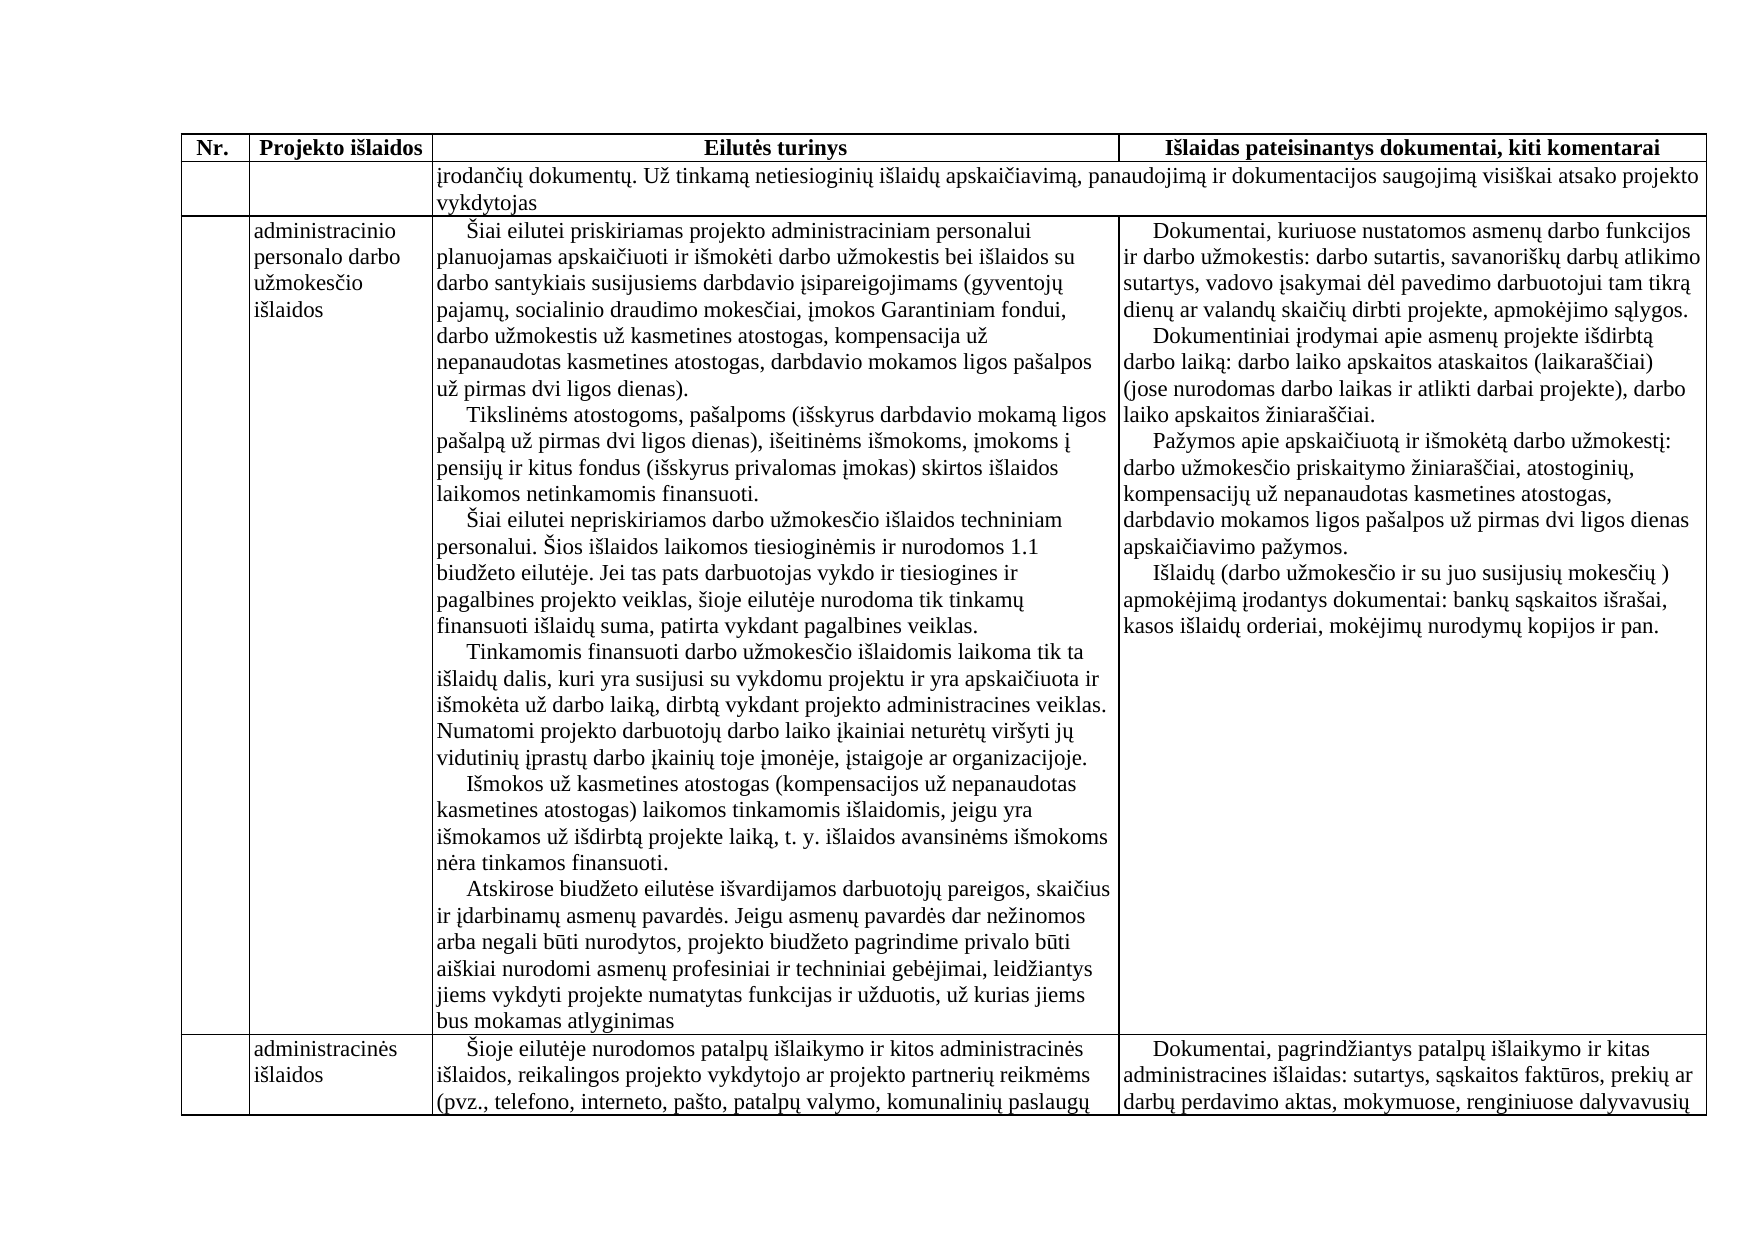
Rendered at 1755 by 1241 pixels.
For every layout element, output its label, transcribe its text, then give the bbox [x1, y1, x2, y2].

table_cell administracinės išlaidos [250, 1035, 432, 1114]
table_cell [250, 162, 432, 215]
table_cell Šioje eilutėje nurodomos patalpų išlaikymo ir kitos administracinės išlaidos, reikalingos projekto vykdytojo ar projekto partnerių reikmėms (pvz., telefono, interneto, pašto, patalpų valymo, komunalinių paslaugų [433, 1035, 1118, 1114]
table_cell Dokumentai, pagrindžiantys patalpų išlaikymo ir kitas administracines išlaidas: sutartys, sąskaitos faktūros, prekių ar darbų perdavimo aktas, mokymuose, renginiuose dalyvavusių [1120, 1035, 1706, 1114]
table_header Eilutės turinys [433, 135, 1118, 161]
table_cell Dokumentai, kuriuose nustatomos asmenų darbo funkcijos ir darbo užmokestis: darbo sutartis, savanoriškų darbų atlikimo sutartys, vadovo įsakymai dėl pavedimo darbuotojui tam tikrą dienų ar valandų skaičių dirbti projekte, apmokėjimo sąlygos. Dokumentiniai įrodymai apie asmenų projekte išdirbtą darbo laiką: darbo laiko apskaitos ataskaitos (laikaraščiai) (jose nurodomas darbo laikas ir atlikti darbai projekte), darbo laiko apskaitos žiniaraščiai. Pažymos apie apskaičiuotą ir išmokėtą darbo užmokestį: darbo užmokesčio priskaitymo žiniaraščiai, atostoginių, kompensacijų už nepanaudotas kasmetines atostogas, darbdavio mokamos ligos pašalpos už pirmas dvi ligos dienas apskaičiavimo pažymos. Išlaidų (darbo užmokesčio ir su juo susijusių mokesčių ) apmokėjimą įrodantys dokumentai: bankų sąskaitos išrašai, kasos išlaidų orderiai, mokėjimų nurodymų kopijos ir pan. [1120, 217, 1706, 1034]
table_cell [182, 1035, 249, 1114]
table_cell [182, 217, 249, 1034]
table_header Nr. [182, 135, 249, 161]
table_cell Šiai eilutei priskiriamas projekto administraciniam personalui planuojamas apskaičiuoti ir išmokėti darbo užmokestis bei išlaidos su darbo santykiais susijusiems darbdavio įsipareigojimams (gyventojų pajamų, socialinio draudimo mokesčiai, įmokos Garantiniam fondui, darbo užmokestis už kasmetines atostogas, kompensacija už nepanaudotas kasmetines atostogas, darbdavio mokamos ligos pašalpos už pirmas dvi ligos dienas). Tikslinėms atostogoms, pašalpoms (išskyrus darbdavio mokamą ligos pašalpą už pirmas dvi ligos dienas), išeitinėms išmokoms, įmokoms į pensijų ir kitus fondus (išskyrus privalomas įmokas) skirtos išlaidos laikomos netinkamomis finansuoti. Šiai eilutei nepriskiriamos darbo užmokesčio išlaidos techniniam personalui. Šios išlaidos laikomos tiesioginėmis ir nurodomos 1.1 biudžeto eilutėje. Jei tas pats darbuotojas vykdo ir tiesiogines ir pagalbines projekto veiklas, šioje eilutėje nurodoma tik tinkamų finansuoti išlaidų suma, patirta vykdant pagalbines veiklas. Tinkamomis finansuoti darbo užmokesčio išlaidomis laikoma tik ta išlaidų dalis, kuri yra susijusi su vykdomu projektu ir yra apskaičiuota ir išmokėta už darbo laiką, dirbtą vykdant projekto administracines veiklas. Numatomi projekto darbuotojų darbo laiko įkainiai neturėtų viršyti jų vidutinių įprastų darbo įkainių toje įmonėje, įstaigoje ar organizacijoje. Išmokos už kasmetines atostogas (kompensacijos už nepanaudotas kasmetines atostogas) laikomos tinkamomis išlaidomis, jeigu yra išmokamos už išdirbtą projekte laiką, t. y. išlaidos avansinėms išmokoms nėra tinkamos finansuoti. Atskirose biudžeto eilutėse išvardijamos darbuotojų pareigos, skaičius ir įdarbinamų asmenų pavardės. Jeigu asmenų pavardės dar nežinomos arba negali būti nurodytos, projekto biudžeto pagrindime privalo būti aiškiai nurodomi asmenų profesiniai ir techniniai gebėjimai, leidžiantys jiems vykdyti projekte numatytas funkcijas ir užduotis, už kurias jiems bus mokamas atlyginimas [433, 217, 1118, 1034]
table_header Projekto išlaidos [250, 135, 432, 161]
table_header Išlaidas pateisinantys dokumentai, kiti komentarai [1120, 135, 1706, 161]
table_cell administracinio personalo darbo užmokesčio išlaidos [250, 217, 432, 1034]
table_cell [182, 162, 249, 215]
table_cell įrodančių dokumentų. Už tinkamą netiesioginių išlaidų apskaičiavimą, panaudojimą ir dokumentacijos saugojimą visiškai atsako projekto vykdytojas [433, 162, 1706, 215]
